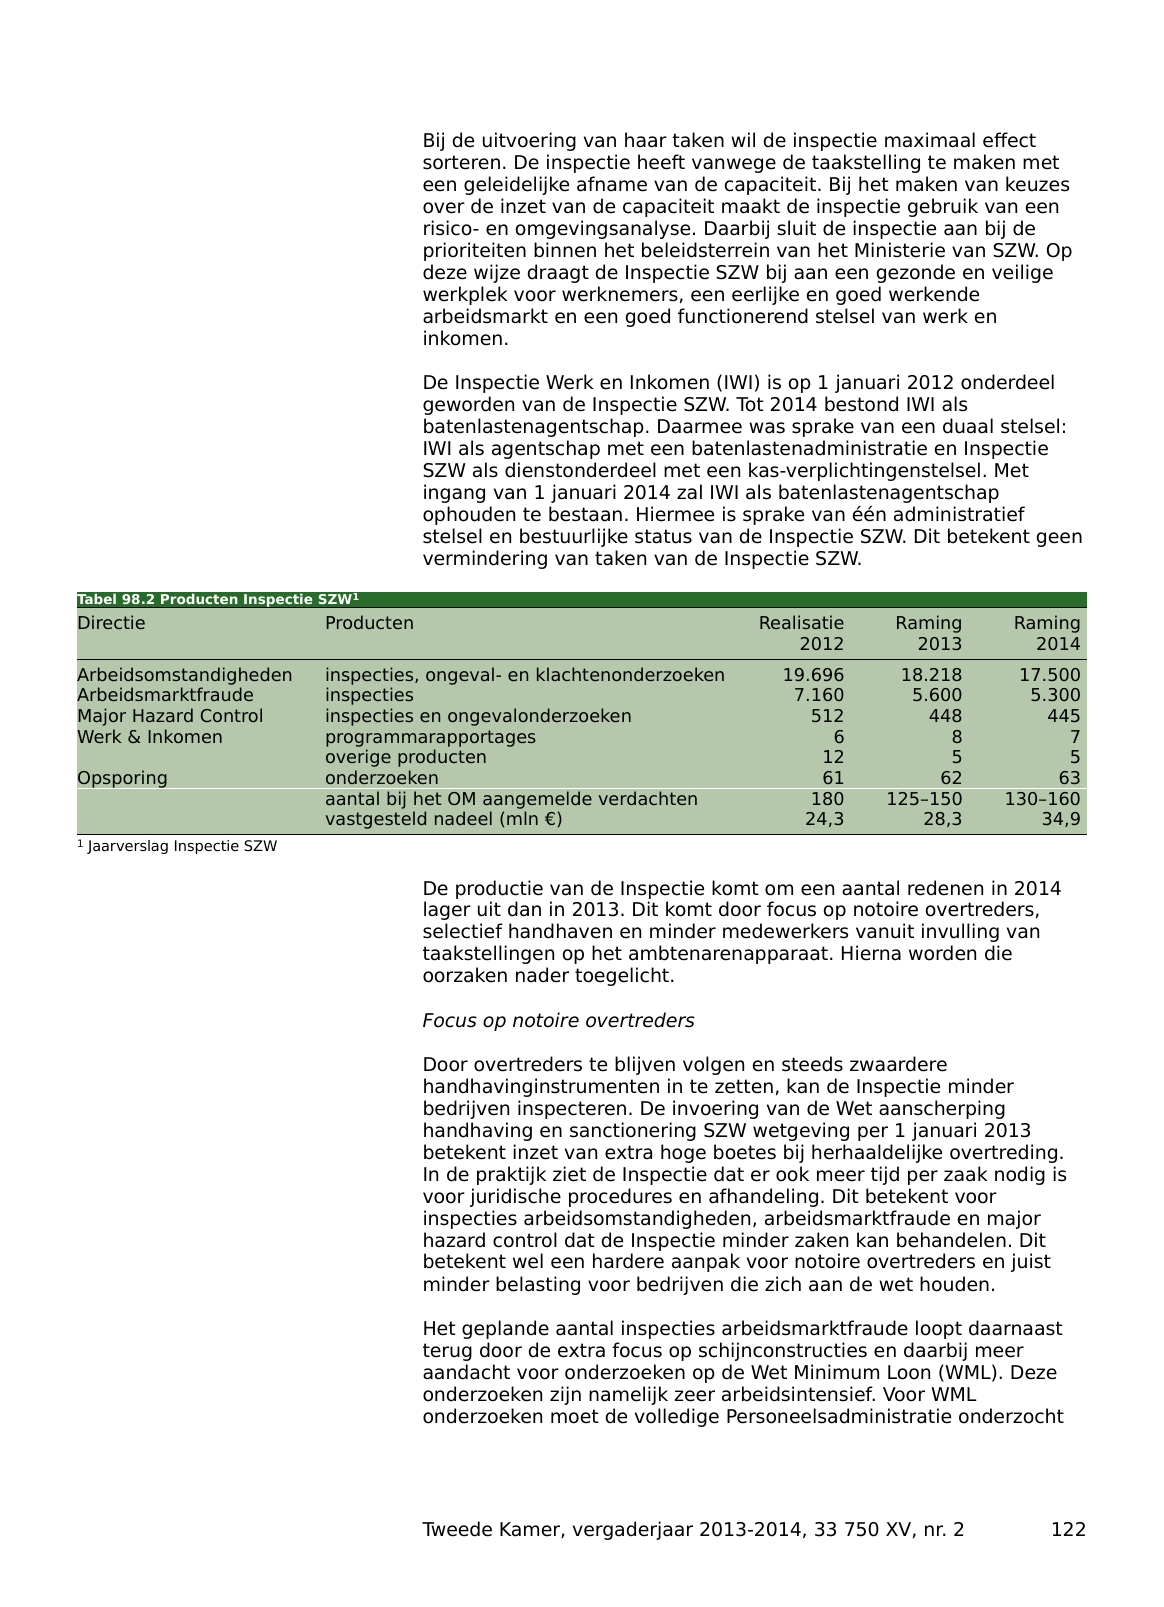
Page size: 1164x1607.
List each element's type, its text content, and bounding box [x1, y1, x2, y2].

table_cell Major Hazard Control [77, 706, 319, 727]
table_cell 12 [732, 747, 850, 768]
table_cell overige producten [319, 747, 732, 768]
table_cell 28,3 [850, 809, 968, 834]
table_cell inspecties [319, 685, 732, 706]
table_cell 448 [850, 706, 968, 727]
table_cell 34,9 [969, 809, 1087, 834]
table_cell 19.696 [732, 660, 850, 685]
table_cell 5 [969, 747, 1087, 768]
table_cell inspecties, ongeval- en klachtenonderzoeken [319, 660, 732, 685]
table_cell 63 [969, 768, 1087, 788]
text Het geplande aantal inspecties arbeidsmarktfraude loopt daarnaast terug door de extra focus op schijnconstructies en daarbij meer aandacht voor onderzoeken op de Wet Minimum Loon (WML). Deze onderzoeken zijn namelijk zeer arbeidsintensief. Voor WML onderzoeken moet de volledige Personeelsadministratie onderzocht [422, 1318, 1087, 1427]
table_cell 125–150 [850, 789, 968, 809]
table_cell Directie [77, 608, 319, 659]
table_cell aantal bij het OM aangemelde verdachten [319, 789, 732, 809]
table_cell 8 [850, 727, 968, 747]
table_cell 130–160 [969, 789, 1087, 809]
table_header Tabel 98.2 Producten Inspectie SZW1 [77, 592, 1087, 607]
table_cell 512 [732, 706, 850, 727]
table_cell 7.160 [732, 685, 850, 706]
table_cell 6 [732, 727, 850, 747]
table_cell 445 [969, 706, 1087, 727]
table_cell Werk & Inkomen [77, 727, 319, 747]
table_cell Arbeidsomstandigheden [77, 660, 319, 685]
table_cell 24,3 [732, 809, 850, 834]
text De Inspectie Werk en Inkomen (IWI) is op 1 januari 2012 onderdeel geworden van de Inspectie SZW. Tot 2014 bestond IWI als batenlastenagentschap. Daarmee was sprake van een duaal stelsel: IWI als agentschap met een batenlastenadministratie en Inspectie SZW als dienstonderdeel met een kas-verplichtingenstelsel. Met ingang van 1 januari 2014 zal IWI als batenlastenagentschap ophouden te bestaan. Hiermee is sprake van één administratief stelsel en bestuurlijke status van de Inspectie SZW. Dit betekent geen vermindering van taken van de Inspectie SZW. [422, 372, 1087, 570]
table_cell [77, 809, 319, 834]
table_cell programmarapportages [319, 727, 732, 747]
table_cell 180 [732, 789, 850, 809]
table_cell 17.500 [969, 660, 1087, 685]
table_cell [77, 747, 319, 768]
table_cell inspecties en ongevalonderzoeken [319, 706, 732, 727]
subtitle Focus op notoire overtreders [422, 1009, 1087, 1031]
table_cell 5.600 [850, 685, 968, 706]
table_cell Raming 2014 [969, 608, 1087, 659]
text De productie van de Inspectie komt om een aantal redenen in 2014 lager uit dan in 2013. Dit komt door focus op notoire overtreders, selectief handhaven en minder medewerkers vanuit invulling van taakstellingen op het ambtenarenapparaat. Hierna worden die oorzaken nader toegelicht. [422, 877, 1087, 987]
text Bij de uitvoering van haar taken wil de inspectie maximaal effect sorteren. De inspectie heeft vanwege de taakstelling te maken met een geleidelijke afname van de capaciteit. Bij het maken van keuzes over de inzet van de capaciteit maakt de inspectie gebruik van een risico- en omgevingsanalyse. Daarbij sluit de inspectie aan bij de prioriteiten binnen het beleidsterrein van het Ministerie van SZW. Op deze wijze draagt de Inspectie SZW bij aan een gezonde en veilige werkplek voor werknemers, een eerlijke en goed werkende arbeidsmarkt en een goed functionerend stelsel van werk en inkomen. [422, 130, 1087, 350]
table_cell Raming 2013 [850, 608, 968, 659]
table_cell 18.218 [850, 660, 968, 685]
table_cell Arbeidsmarktfraude [77, 685, 319, 706]
table_cell [77, 789, 319, 809]
text Door overtreders te blijven volgen en steeds zwaardere handhavinginstrumenten in te zetten, kan de Inspectie minder bedrijven inspecteren. De invoering van de Wet aanscherping handhaving en sanctionering SZW wetgeving per 1 januari 2013 betekent inzet van extra hoge boetes bij herhaaldelijke overtreding. In de praktijk ziet de Inspectie dat er ook meer tijd per zaak nodig is voor juridische procedures en afhandeling. Dit betekent voor inspecties arbeidsomstandigheden, arbeidsmarktfraude en major hazard control dat de Inspectie minder zaken kan behandelen. Dit betekent wel een hardere aanpak voor notoire overtreders en juist minder belasting voor bedrijven die zich aan de wet houden. [422, 1054, 1087, 1295]
table_cell 1 Jaarverslag Inspectie SZW [77, 835, 1087, 855]
table_cell 62 [850, 768, 968, 788]
table_cell Producten [319, 608, 732, 659]
table_cell vastgesteld nadeel (mln €) [319, 809, 732, 834]
table_cell 61 [732, 768, 850, 788]
table_cell 5 [850, 747, 968, 768]
table_cell Opsporing [77, 768, 319, 788]
table_cell Realisatie 2012 [732, 608, 850, 659]
table_cell onderzoeken [319, 768, 732, 788]
table_cell 7 [969, 727, 1087, 747]
table_cell 5.300 [969, 685, 1087, 706]
